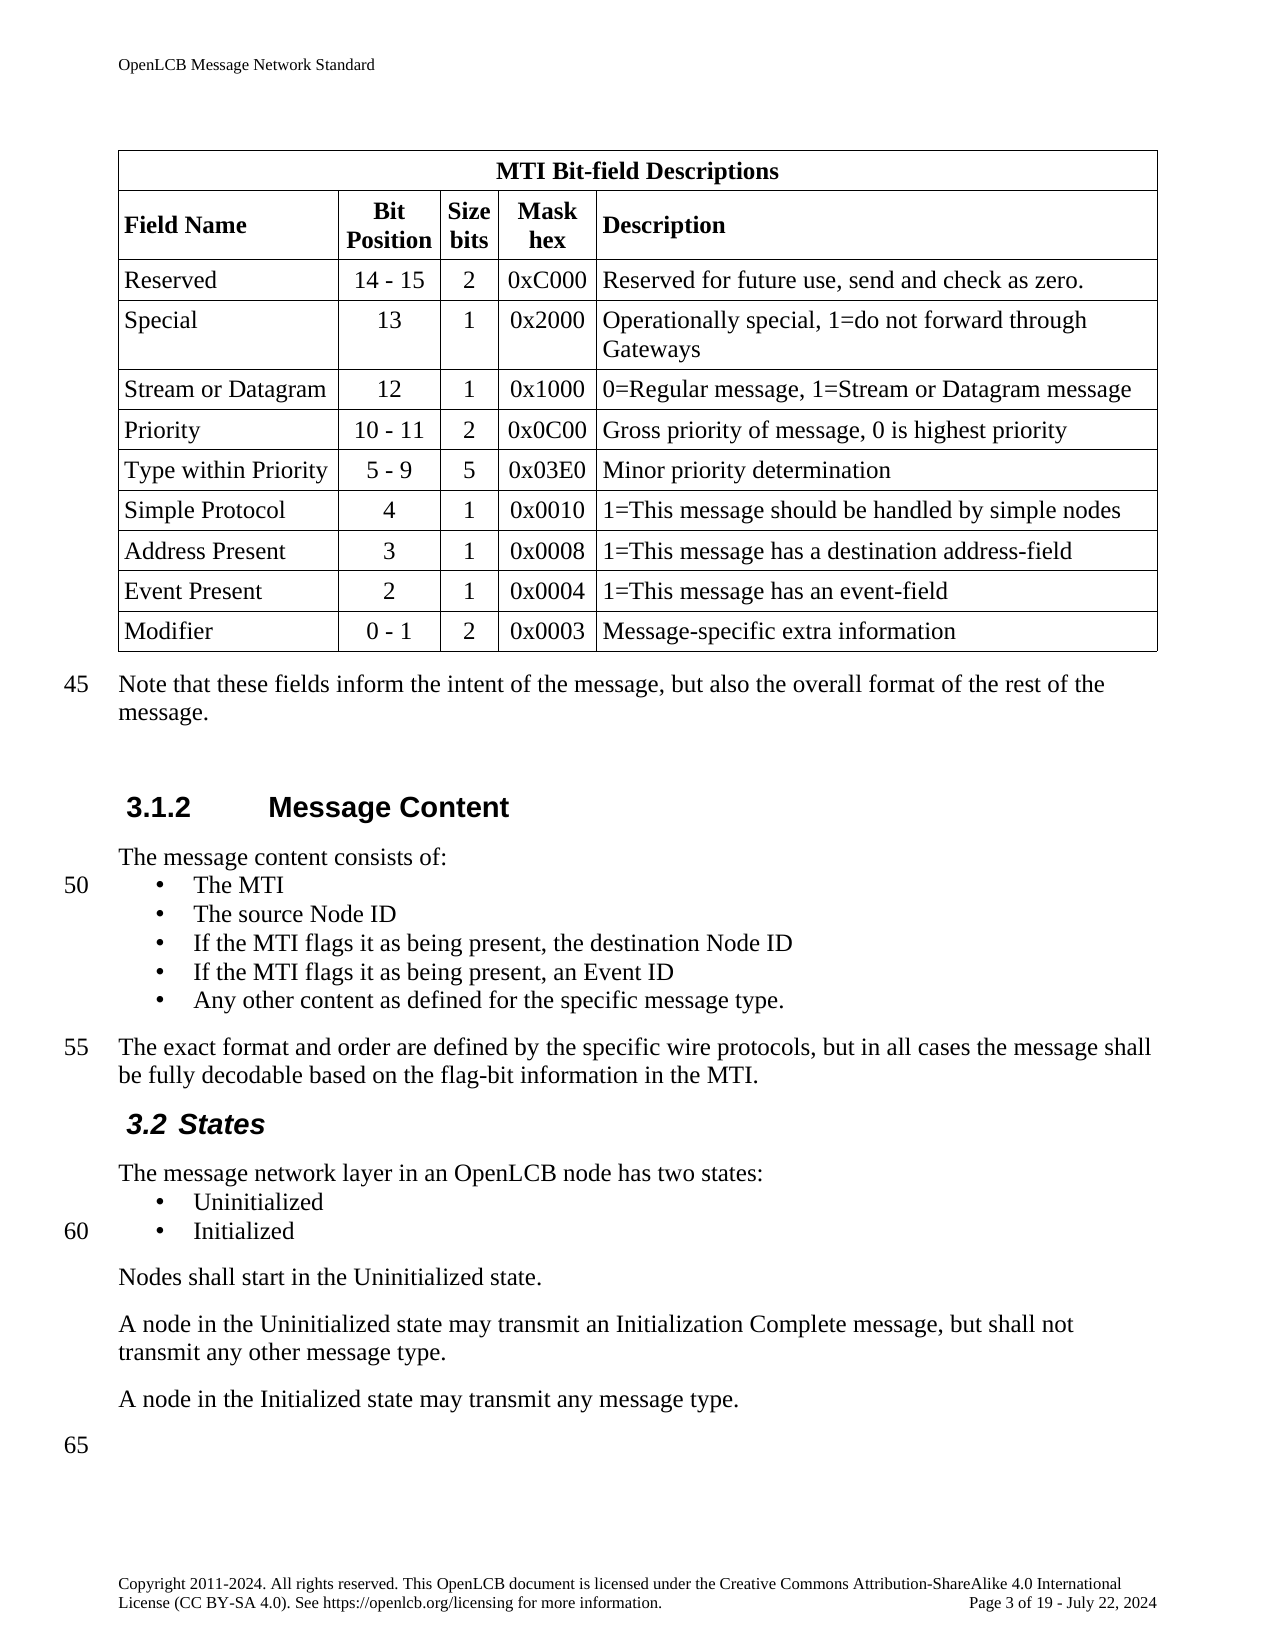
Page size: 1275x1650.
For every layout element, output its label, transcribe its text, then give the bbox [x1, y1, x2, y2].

table_cell Operationally special, 1=do not forward through Gateways [597, 301, 1157, 369]
table_cell 12 [339, 370, 440, 409]
list Uninitialized [156, 1187, 1157, 1216]
table_cell Description [597, 191, 1157, 259]
text Note that these fields inform the intent of the message, but also the overall format of the rest of the message. [118, 669, 1157, 726]
table_cell 1 [441, 370, 498, 409]
table_cell 0x0008 [499, 531, 596, 570]
table_cell 1 [441, 301, 498, 369]
table_cell 0=Regular message, 1=Stream or Datagram message [597, 370, 1157, 409]
table_cell 0x1000 [499, 370, 596, 409]
table_cell 2 [441, 260, 498, 300]
table_cell 2 [441, 612, 498, 651]
table_cell 10 - 11 [339, 410, 440, 449]
table_cell Priority [119, 410, 338, 449]
table_cell 1=This message has a destination address-field [597, 531, 1157, 570]
table_cell 0x0C00 [499, 410, 596, 449]
subtitle States [118, 1107, 1157, 1141]
table_cell Message-specific extra information [597, 612, 1157, 651]
table_cell Address Present [119, 531, 338, 570]
table_cell 0x0003 [499, 612, 596, 651]
table_cell 4 [339, 491, 440, 530]
table_cell 0 - 1 [339, 612, 440, 651]
table_cell Gross priority of message, 0 is highest priority [597, 410, 1157, 449]
table_cell Field Name [119, 191, 338, 259]
list If the MTI flags it as being present, an Event ID [156, 957, 1157, 985]
table_cell 1=This message has an event-field [597, 571, 1157, 611]
text Nodes shall start in the Uninitialized state. [118, 1262, 1157, 1291]
table_cell 3 [339, 531, 440, 570]
list Any other content as defined for the specific message type. [156, 985, 1157, 1014]
table_cell 13 [339, 301, 440, 369]
table_cell Size bits [441, 191, 498, 259]
table_cell 0x03E0 [499, 450, 596, 490]
list The MTI [156, 870, 1157, 899]
text The message content consists of: [118, 842, 1157, 870]
table_cell Event Present [119, 571, 338, 611]
table_cell 1 [441, 491, 498, 530]
table_cell Mask hex [499, 191, 596, 259]
table_cell Bit Position [339, 191, 440, 259]
table_cell 2 [339, 571, 440, 611]
table_cell 1 [441, 571, 498, 611]
list The source Node ID [156, 899, 1157, 928]
table_cell 0x0010 [499, 491, 596, 530]
table_cell 0x0004 [499, 571, 596, 611]
table_cell 0xC000 [499, 260, 596, 300]
list If the MTI flags it as being present, the destination Node ID [156, 928, 1157, 957]
table_header MTI Bit-field Descriptions [119, 151, 1157, 190]
table_cell 14 - 15 [339, 260, 440, 300]
table_cell 1=This message should be handled by simple nodes [597, 491, 1157, 530]
table_cell 1 [441, 531, 498, 570]
table_cell 0x2000 [499, 301, 596, 369]
table_cell Special [119, 301, 338, 369]
list Initialized [156, 1216, 1157, 1244]
table_cell Modifier [119, 612, 338, 651]
text The exact format and order are defined by the specific wire protocols, but in all cases the message shall be fully decodable based on the flag-bit information in the MTI. [118, 1032, 1157, 1089]
table_cell 2 [441, 410, 498, 449]
text The message network layer in an OpenLCB node has two states: [118, 1158, 1157, 1187]
table_cell Reserved [119, 260, 338, 300]
table_cell Stream or Datagram [119, 370, 338, 409]
table_cell 5 - 9 [339, 450, 440, 490]
subtitle Message Content [118, 790, 1157, 824]
table_cell 5 [441, 450, 498, 490]
text A node in the Initialized state may transmit any message type. [118, 1384, 1157, 1413]
table_cell Minor priority determination [597, 450, 1157, 490]
table_cell Type within Priority [119, 450, 338, 490]
text A node in the Uninitialized state may transmit an Initialization Complete message, but shall not transmit any other message type. [118, 1309, 1157, 1366]
table_cell Simple Protocol [119, 491, 338, 530]
table_cell Reserved for future use, send and check as zero. [597, 260, 1157, 300]
